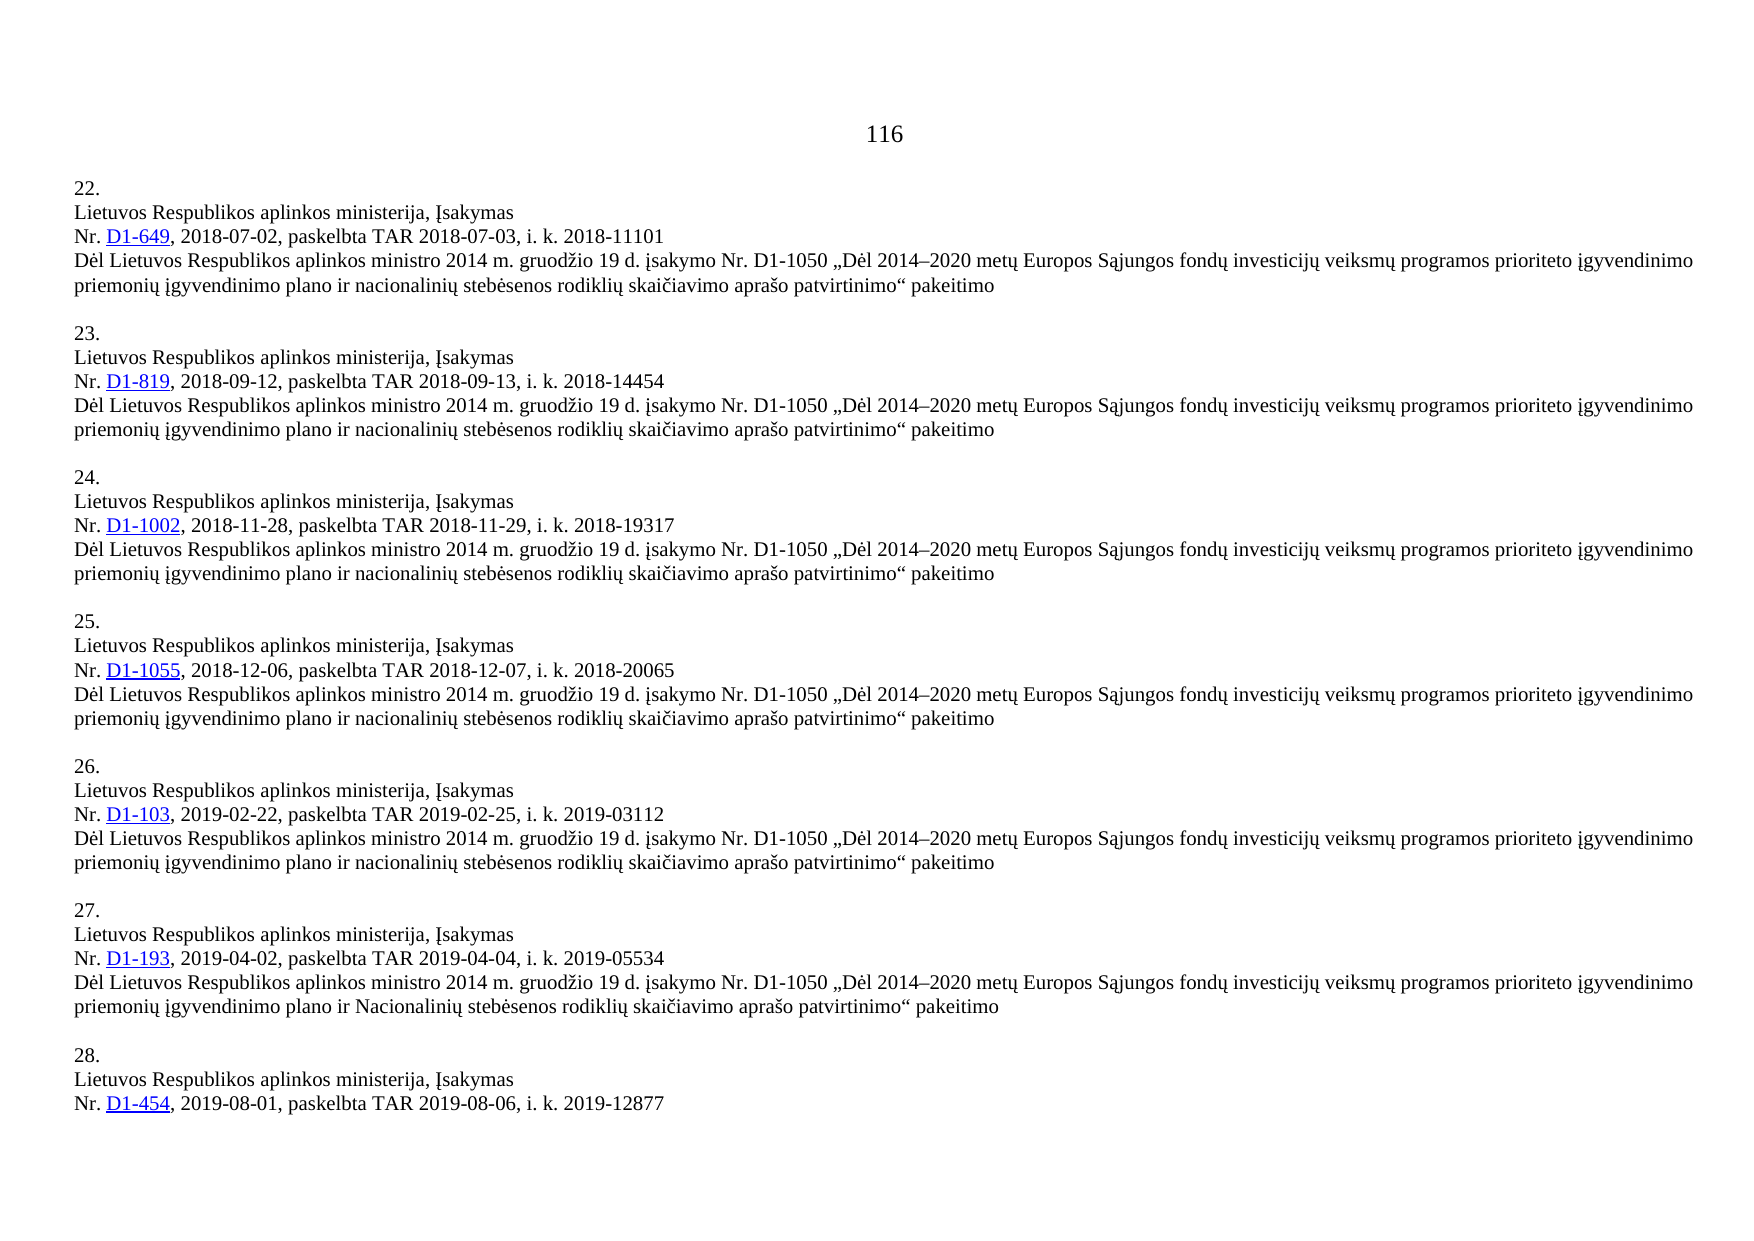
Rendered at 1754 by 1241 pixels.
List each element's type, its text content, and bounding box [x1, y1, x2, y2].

text Dėl Lietuvos Respublikos aplinkos ministro 2014 m. gruodžio 19 d. įsakymo Nr. D1-1050 „Dėl 2014–2020 metų Europos Sąjungos fondų investicijų veiksmų programos prioriteto įgyvendinimo priemonių įgyvendinimo plano ir nacionalinių stebėsenos rodiklių skaičiavimo aprašo patvirtinimo“ pakeitimo [74, 393, 1695, 441]
text Lietuvos Respublikos aplinkos ministerija, Įsakymas [74, 1067, 1695, 1091]
text 28. [74, 1042, 1695, 1067]
text Nr. D1-819, 2018-09-12, paskelbta TAR 2018-09-13, i. k. 2018-14454 [74, 369, 1695, 393]
text Lietuvos Respublikos aplinkos ministerija, Įsakymas [74, 633, 1695, 657]
text Nr. D1-454, 2019-08-01, paskelbta TAR 2019-08-06, i. k. 2019-12877 [74, 1091, 1695, 1115]
text Nr. D1-1055, 2018-12-06, paskelbta TAR 2018-12-07, i. k. 2018-20065 [74, 657, 1695, 682]
text Lietuvos Respublikos aplinkos ministerija, Įsakymas [74, 778, 1695, 802]
text 23. [74, 321, 1695, 345]
text Dėl Lietuvos Respublikos aplinkos ministro 2014 m. gruodžio 19 d. įsakymo Nr. D1-1050 „Dėl 2014–2020 metų Europos Sąjungos fondų investicijų veiksmų programos prioriteto įgyvendinimo priemonių įgyvendinimo plano ir Nacionalinių stebėsenos rodiklių skaičiavimo aprašo patvirtinimo“ pakeitimo [74, 970, 1695, 1018]
text Lietuvos Respublikos aplinkos ministerija, Įsakymas [74, 922, 1695, 946]
text Dėl Lietuvos Respublikos aplinkos ministro 2014 m. gruodžio 19 d. įsakymo Nr. D1-1050 „Dėl 2014–2020 metų Europos Sąjungos fondų investicijų veiksmų programos prioriteto įgyvendinimo priemonių įgyvendinimo plano ir nacionalinių stebėsenos rodiklių skaičiavimo aprašo patvirtinimo“ pakeitimo [74, 682, 1695, 730]
text Lietuvos Respublikos aplinkos ministerija, Įsakymas [74, 345, 1695, 369]
text Nr. D1-1002, 2018-11-28, paskelbta TAR 2018-11-29, i. k. 2018-19317 [74, 513, 1695, 537]
text Dėl Lietuvos Respublikos aplinkos ministro 2014 m. gruodžio 19 d. įsakymo Nr. D1-1050 „Dėl 2014–2020 metų Europos Sąjungos fondų investicijų veiksmų programos prioriteto įgyvendinimo priemonių įgyvendinimo plano ir nacionalinių stebėsenos rodiklių skaičiavimo aprašo patvirtinimo“ pakeitimo [74, 248, 1695, 297]
text Nr. D1-193, 2019-04-02, paskelbta TAR 2019-04-04, i. k. 2019-05534 [74, 946, 1695, 970]
text Dėl Lietuvos Respublikos aplinkos ministro 2014 m. gruodžio 19 d. įsakymo Nr. D1-1050 „Dėl 2014–2020 metų Europos Sąjungos fondų investicijų veiksmų programos prioriteto įgyvendinimo priemonių įgyvendinimo plano ir nacionalinių stebėsenos rodiklių skaičiavimo aprašo patvirtinimo“ pakeitimo [74, 537, 1695, 585]
text 22. [74, 176, 1695, 200]
text 26. [74, 754, 1695, 778]
text Lietuvos Respublikos aplinkos ministerija, Įsakymas [74, 200, 1695, 224]
text Nr. D1-649, 2018-07-02, paskelbta TAR 2018-07-03, i. k. 2018-11101 [74, 224, 1695, 248]
text Lietuvos Respublikos aplinkos ministerija, Įsakymas [74, 489, 1695, 513]
text 24. [74, 465, 1695, 489]
text Nr. D1-103, 2019-02-22, paskelbta TAR 2019-02-25, i. k. 2019-03112 [74, 802, 1695, 826]
text 25. [74, 609, 1695, 633]
text Dėl Lietuvos Respublikos aplinkos ministro 2014 m. gruodžio 19 d. įsakymo Nr. D1-1050 „Dėl 2014–2020 metų Europos Sąjungos fondų investicijų veiksmų programos prioriteto įgyvendinimo priemonių įgyvendinimo plano ir nacionalinių stebėsenos rodiklių skaičiavimo aprašo patvirtinimo“ pakeitimo [74, 826, 1695, 874]
text 27. [74, 898, 1695, 922]
